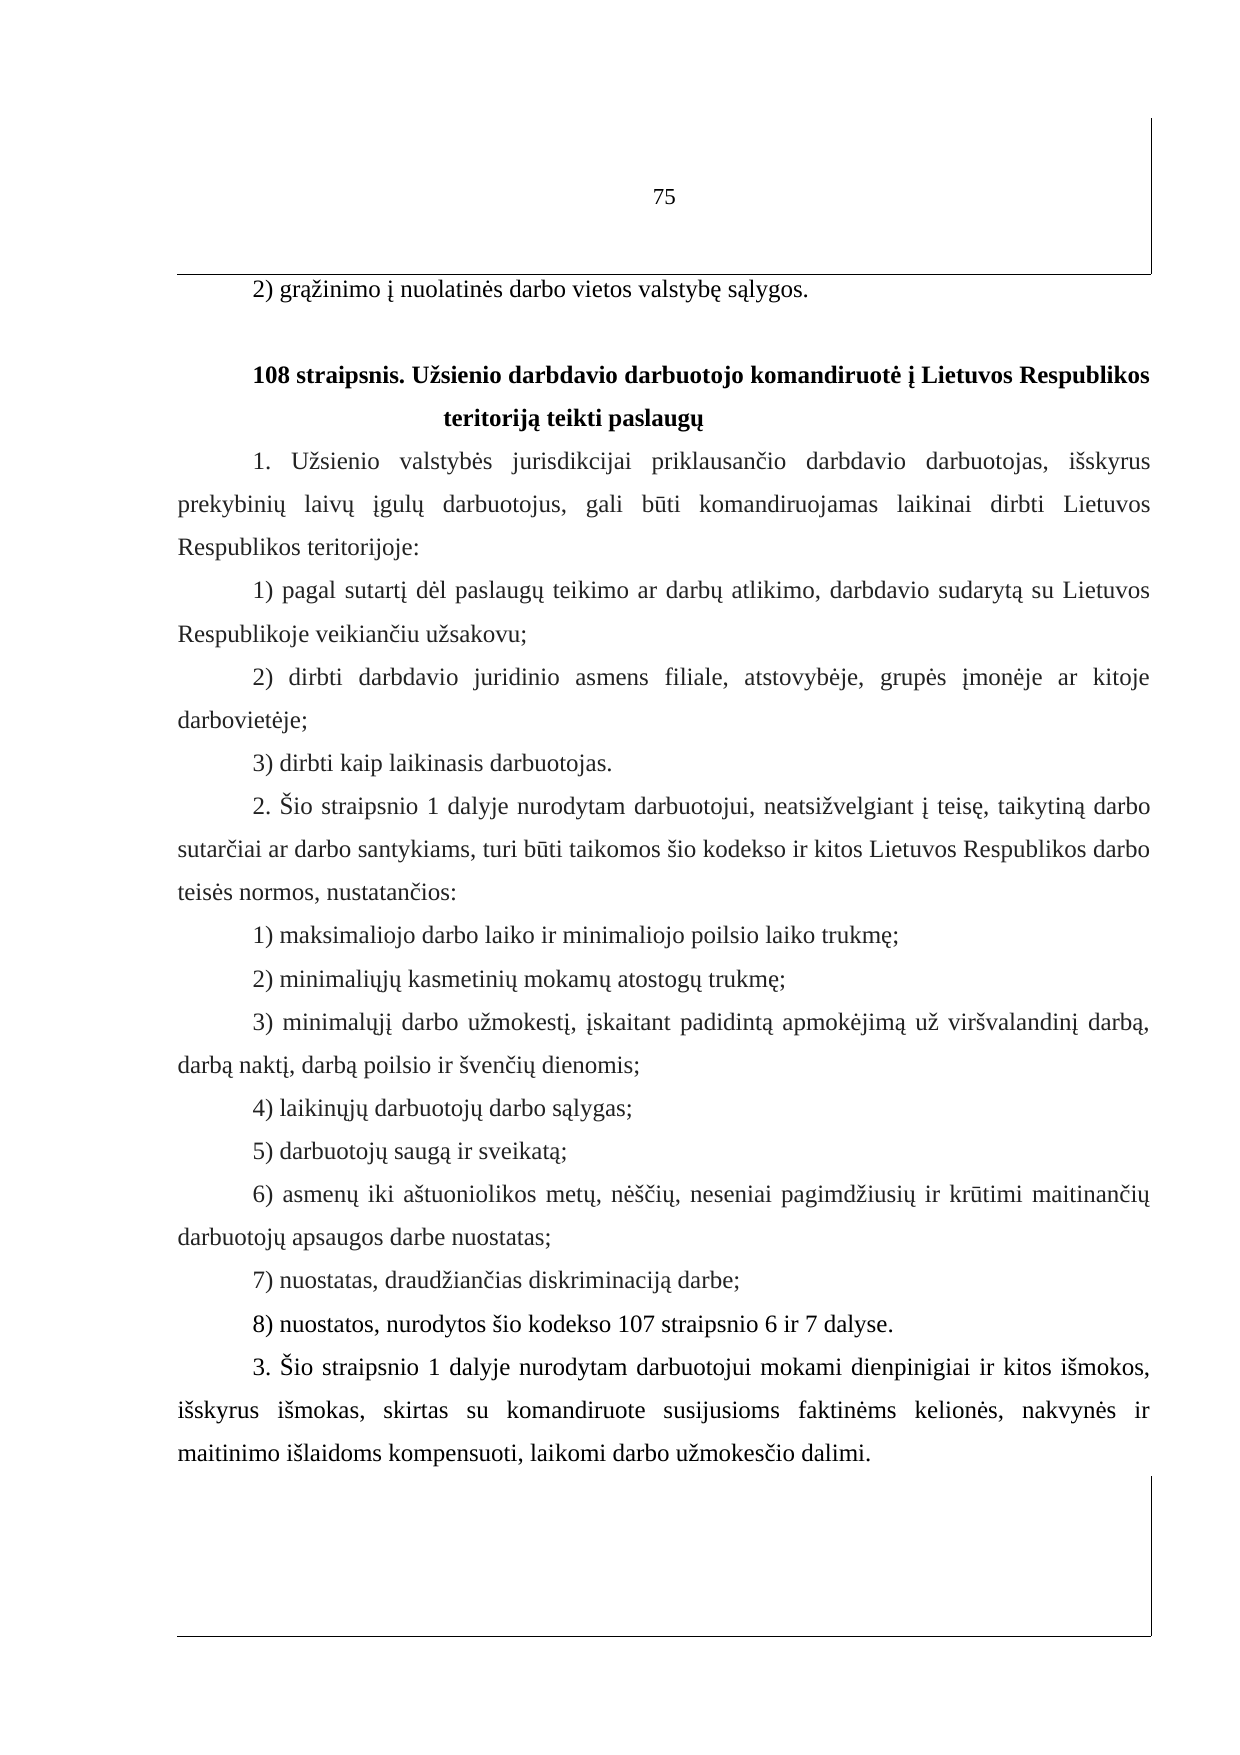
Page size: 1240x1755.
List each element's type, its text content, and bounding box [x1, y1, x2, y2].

text 5) darbuotojų saugą ir sveikatą; [177, 1136, 1151, 1165]
text 6) asmenų iki aštuoniolikos metų, nėščių, neseniai pagimdžiusių ir krūtimi maitinančių darbuotojų apsaugos darbe nuostatas; [177, 1179, 1151, 1251]
text 1) pagal sutartį dėl paslaugų teikimo ar darbų atlikimo, darbdavio sudarytą su Lietuvos Respublikoje veikiančiu užsakovu; [177, 576, 1151, 647]
text 4) laikinųjų darbuotojų darbo sąlygas; [177, 1093, 1151, 1122]
text 3. Šio straipsnio 1 dalyje nurodytam darbuotojui mokami dienpinigiai ir kitos išmokos, išskyrus išmokas, skirtas su komandiruote susijusioms faktinėms kelionės, nakvynės ir maitinimo išlaidoms kompensuoti, laikomi darbo užmokesčio dalimi. [177, 1352, 1151, 1467]
text 8) nuostatos, nurodytos šio kodekso 107 straipsnio 6 ir 7 dalyse. [177, 1309, 1151, 1337]
text 7) nuostatas, draudžiančias diskriminaciją darbe; [177, 1266, 1151, 1294]
text 2) minimaliųjų kasmetinių mokamų atostogų trukmę; [177, 964, 1151, 992]
text 108 straipsnis. Užsienio darbdavio darbuotojo komandiruotė į Lietuvos Respublikos teritoriją teikti paslaugų [252, 360, 1151, 432]
text 1) maksimaliojo darbo laiko ir minimaliojo poilsio laiko trukmę; [177, 921, 1151, 949]
text 2) grąžinimo į nuolatinės darbo vietos valstybę sąlygos. [177, 274, 1151, 302]
text 3) dirbti kaip laikinasis darbuotojas. [177, 748, 1151, 777]
text 1. Užsienio valstybės jurisdikcijai priklausančio darbdavio darbuotojas, išskyrus prekybinių laivų įgulų darbuotojus, gali būti komandiruojamas laikinai dirbti Lietuvos Respublikos teritorijoje: [177, 446, 1151, 561]
text 2. Šio straipsnio 1 dalyje nurodytam darbuotojui, neatsižvelgiant į teisę, taikytiną darbo sutarčiai ar darbo santykiams, turi būti taikomos šio kodekso ir kitos Lietuvos Respublikos darbo teisės normos, nustatančios: [177, 791, 1151, 906]
text 2) dirbti darbdavio juridinio asmens filiale, atstovybėje, grupės įmonėje ar kitoje darbovietėje; [177, 662, 1151, 734]
text 3) minimalųjį darbo užmokestį, įskaitant padidintą apmokėjimą už viršvalandinį darbą, darbą naktį, darbą poilsio ir švenčių dienomis; [177, 1007, 1151, 1079]
